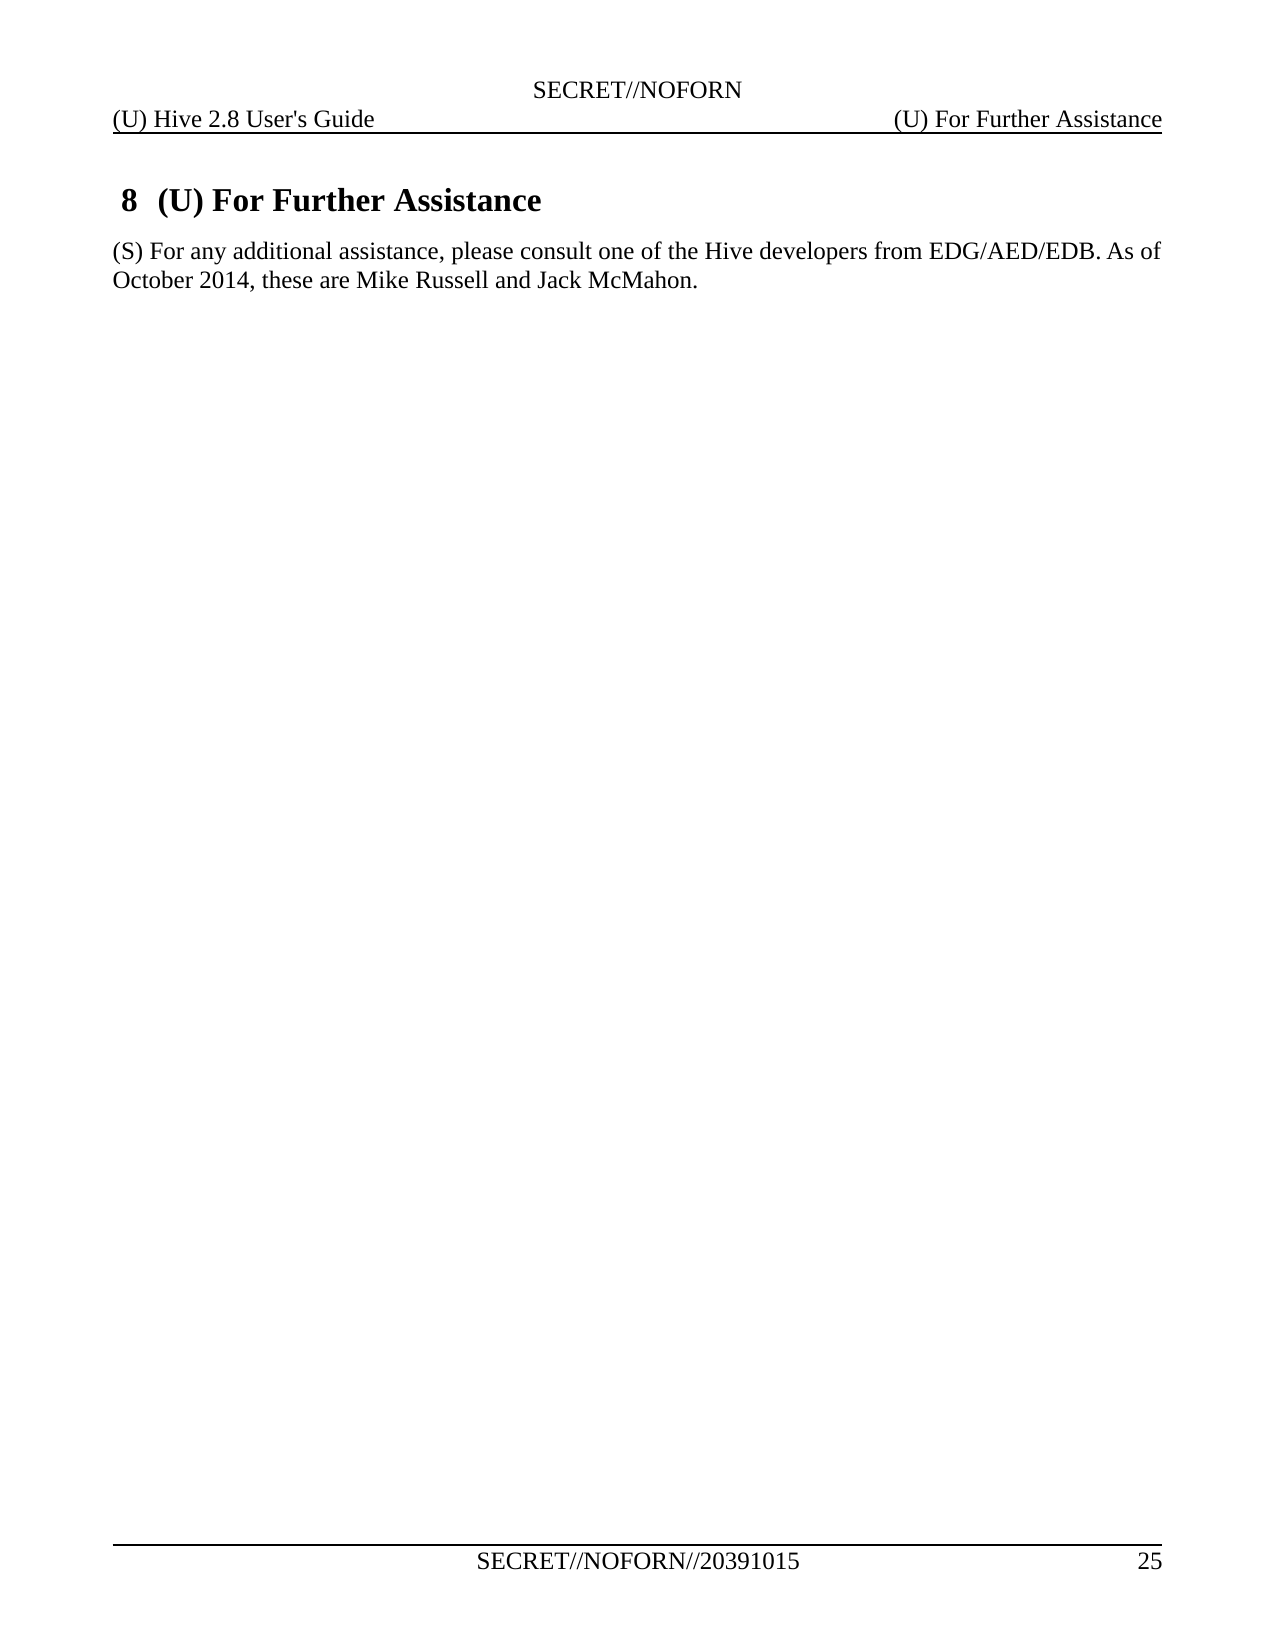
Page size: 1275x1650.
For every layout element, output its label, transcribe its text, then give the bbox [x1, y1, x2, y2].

subtitle (U) For Further Assistance [112, 180, 1162, 218]
text (S) For any additional assistance, please consult one of the Hive developers from EDG/AED/EDB. As of October 2014, these are Mike Russell and Jack McMahon. [112, 236, 1162, 294]
